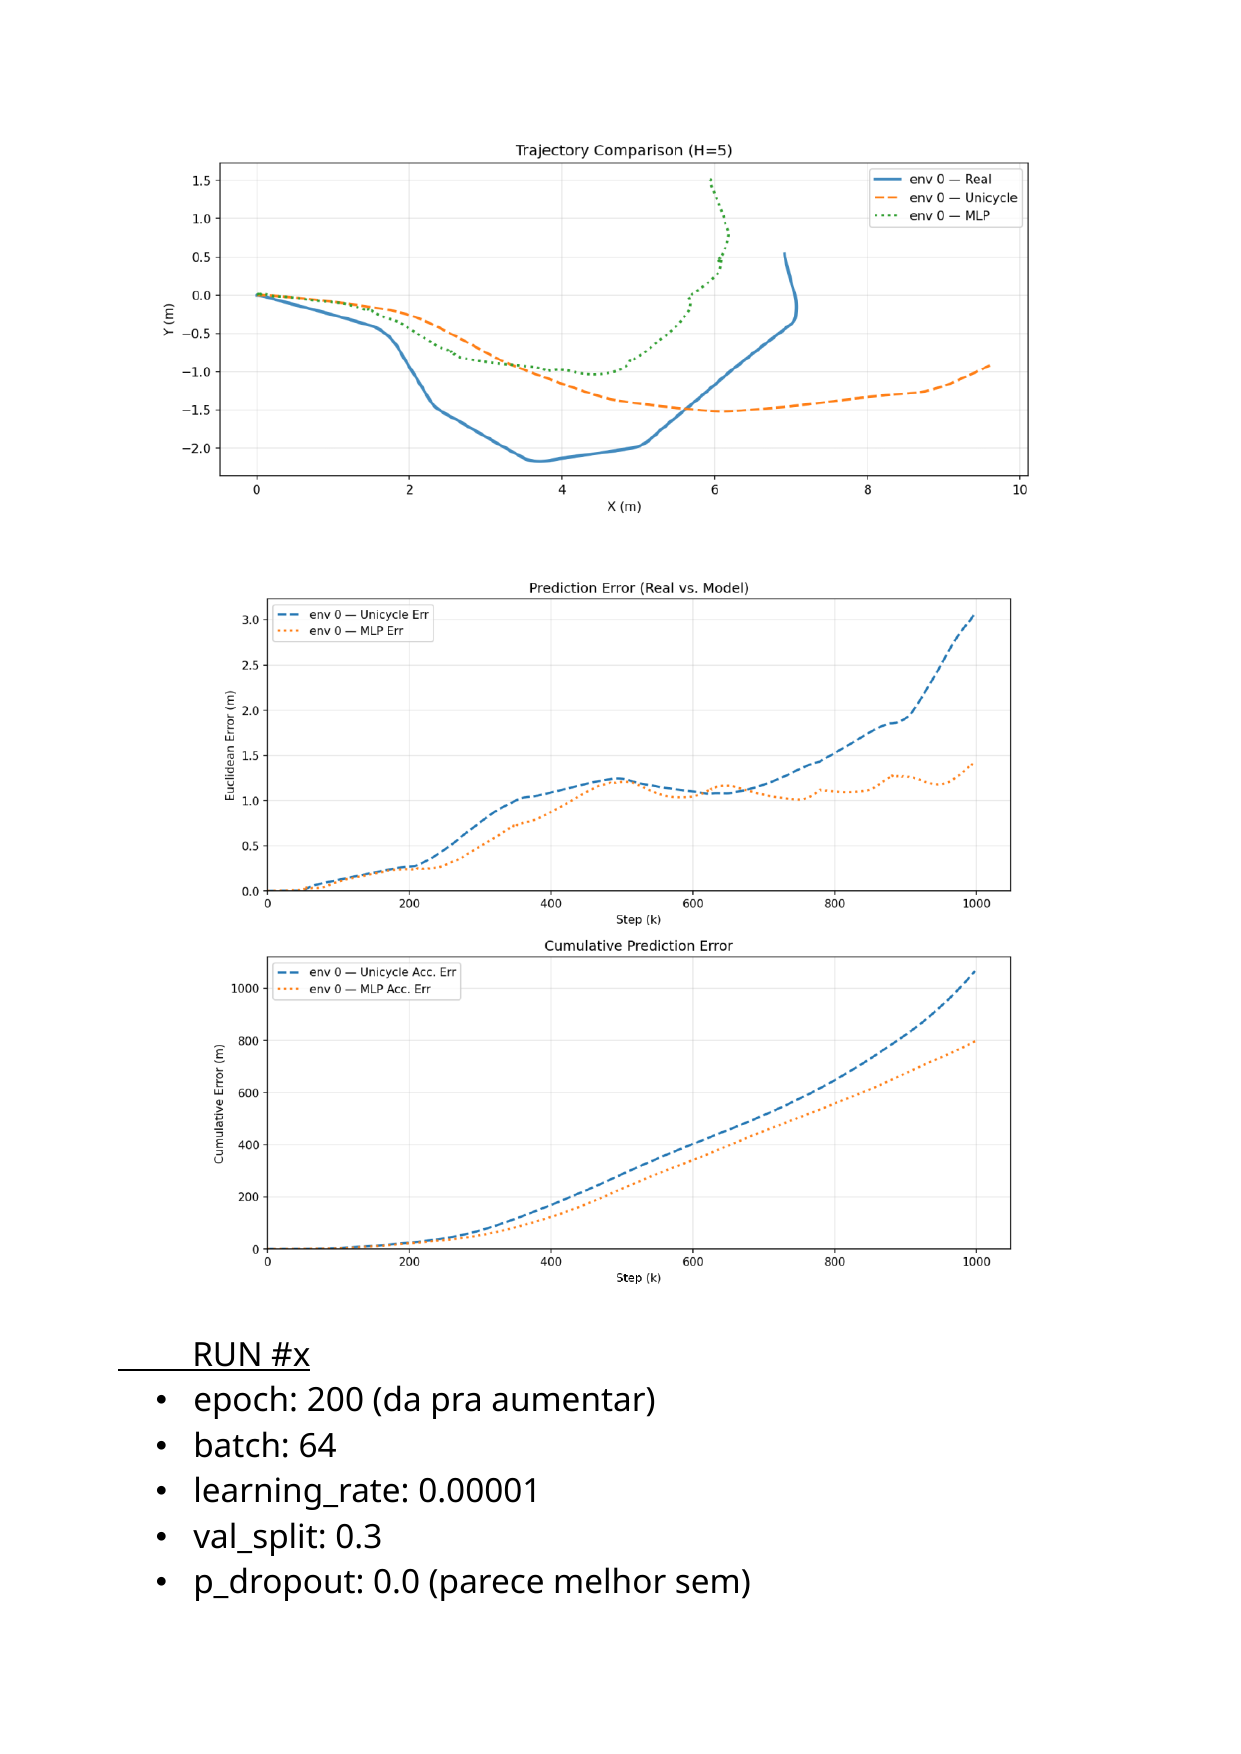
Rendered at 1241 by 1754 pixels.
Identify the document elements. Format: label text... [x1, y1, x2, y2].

list epoch: 200 (da pra aumentar) [156, 1376, 1122, 1422]
text RUN #x [118, 1331, 1122, 1376]
list learning_rate: 0.00001 [156, 1467, 1122, 1512]
list batch: 64 [156, 1422, 1122, 1467]
picture [211, 575, 1014, 1286]
list p_dropout: 0.0 (parece melhor sem) [156, 1558, 1122, 1603]
list val_split: 0.3 [156, 1512, 1122, 1558]
picture [157, 129, 1035, 522]
